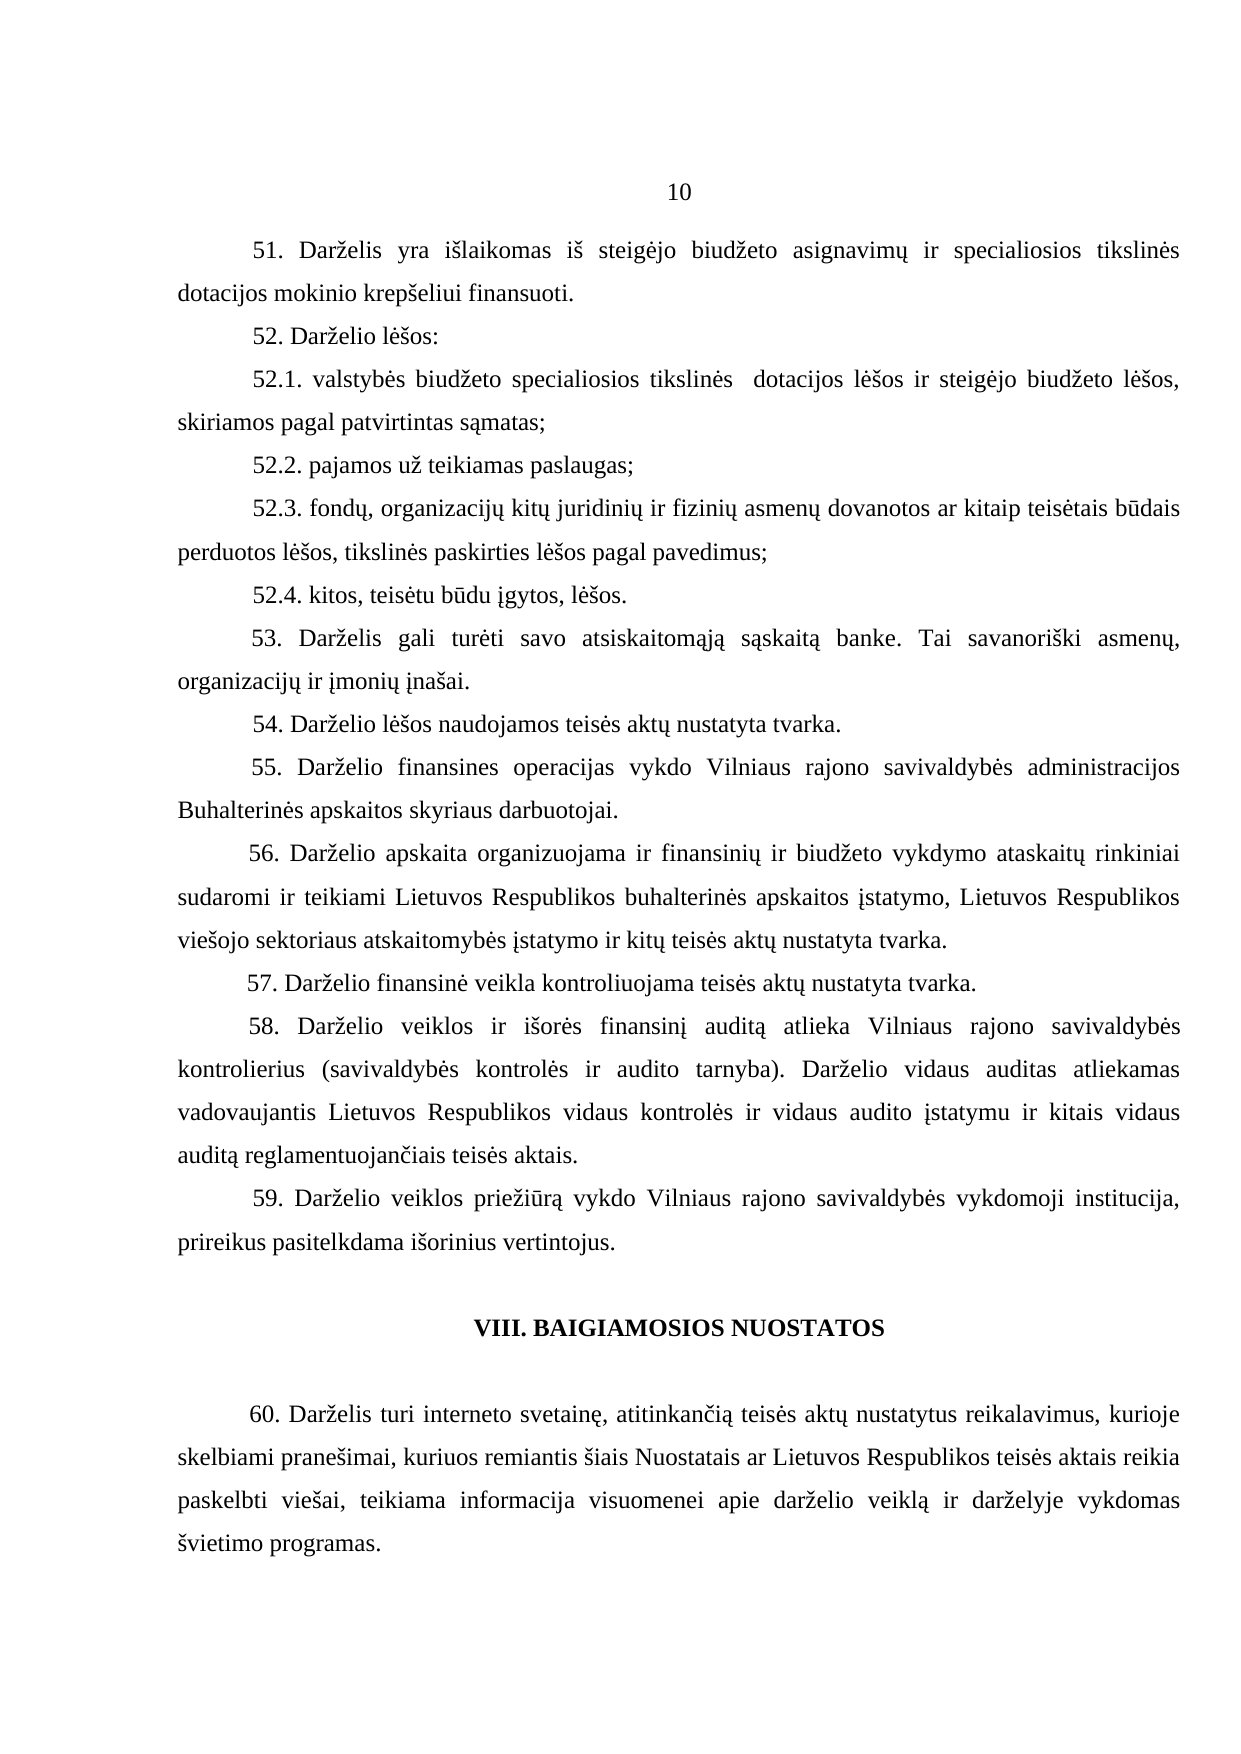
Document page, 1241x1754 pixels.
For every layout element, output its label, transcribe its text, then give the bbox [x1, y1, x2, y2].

text 57. Darželio finansinė veikla kontroliuojama teisės aktų nustatyta tvarka. [227, 968, 1181, 997]
text 52.3. fondų, organizacijų kitų juridinių ir fizinių asmenų dovanotos ar kitaip teisėtais būdais perduotos lėšos, tikslinės paskirties lėšos pagal pavedimus; [177, 493, 1181, 565]
text 60. Darželis turi interneto svetainę, atitinkančią teisės aktų nustatytus reikalavimus, kurioje skelbiami pranešimai, kuriuos remiantis šiais Nuostatais ar Lietuvos Respublikos teisės aktais reikia paskelbti viešai, teikiama informacija visuomenei apie darželio veiklą ir darželyje vykdomas švietimo programas. [177, 1399, 1181, 1557]
text VIII. BAIGIAMOSIOS NUOSTATOS [177, 1313, 1181, 1342]
text 52.1. valstybės biudžeto specialiosios tikslinės dotacijos lėšos ir steigėjo biudžeto lėšos, skiriamos pagal patvirtintas sąmatas; [177, 364, 1181, 436]
text 58. Darželio veiklos ir išorės finansinį auditą atlieka Vilniaus rajono savivaldybės kontrolierius (savivaldybės kontrolės ir audito tarnyba). Darželio vidaus auditas atliekamas vadovaujantis Lietuvos Respublikos vidaus kontrolės ir vidaus audito įstatymu ir kitais vidaus auditą reglamentuojančiais teisės aktais. [177, 1011, 1181, 1169]
text 51. Darželis yra išlaikomas iš steigėjo biudžeto asignavimų ir specialiosios tikslinės dotacijos mokinio krepšeliui finansuoti. [177, 235, 1181, 307]
text 52.2. pajamos už teikiamas paslaugas; [177, 450, 1181, 479]
text 59. Darželio veiklos priežiūrą vykdo Vilniaus rajono savivaldybės vykdomoji institucija, prireikus pasitelkdama išorinius vertintojus. [177, 1183, 1181, 1255]
text 53. Darželis gali turėti savo atsiskaitomąją sąskaitą banke. Tai savanoriški asmenų, organizacijų ir įmonių įnašai. [177, 623, 1181, 695]
text 52.4. kitos, teisėtu būdu įgytos, lėšos. [177, 580, 1181, 608]
text 52. Darželio lėšos: [177, 321, 1181, 350]
text 56. Darželio apskaita organizuojama ir finansinių ir biudžeto vykdymo ataskaitų rinkiniai sudaromi ir teikiami Lietuvos Respublikos buhalterinės apskaitos įstatymo, Lietuvos Respublikos viešojo sektoriaus atskaitomybės įstatymo ir kitų teisės aktų nustatyta tvarka. [177, 838, 1181, 953]
text 55. Darželio finansines operacijas vykdo Vilniaus rajono savivaldybės administracijos Buhalterinės apskaitos skyriaus darbuotojai. [177, 752, 1181, 824]
text 54. Darželio lėšos naudojamos teisės aktų nustatyta tvarka. [177, 709, 1181, 738]
